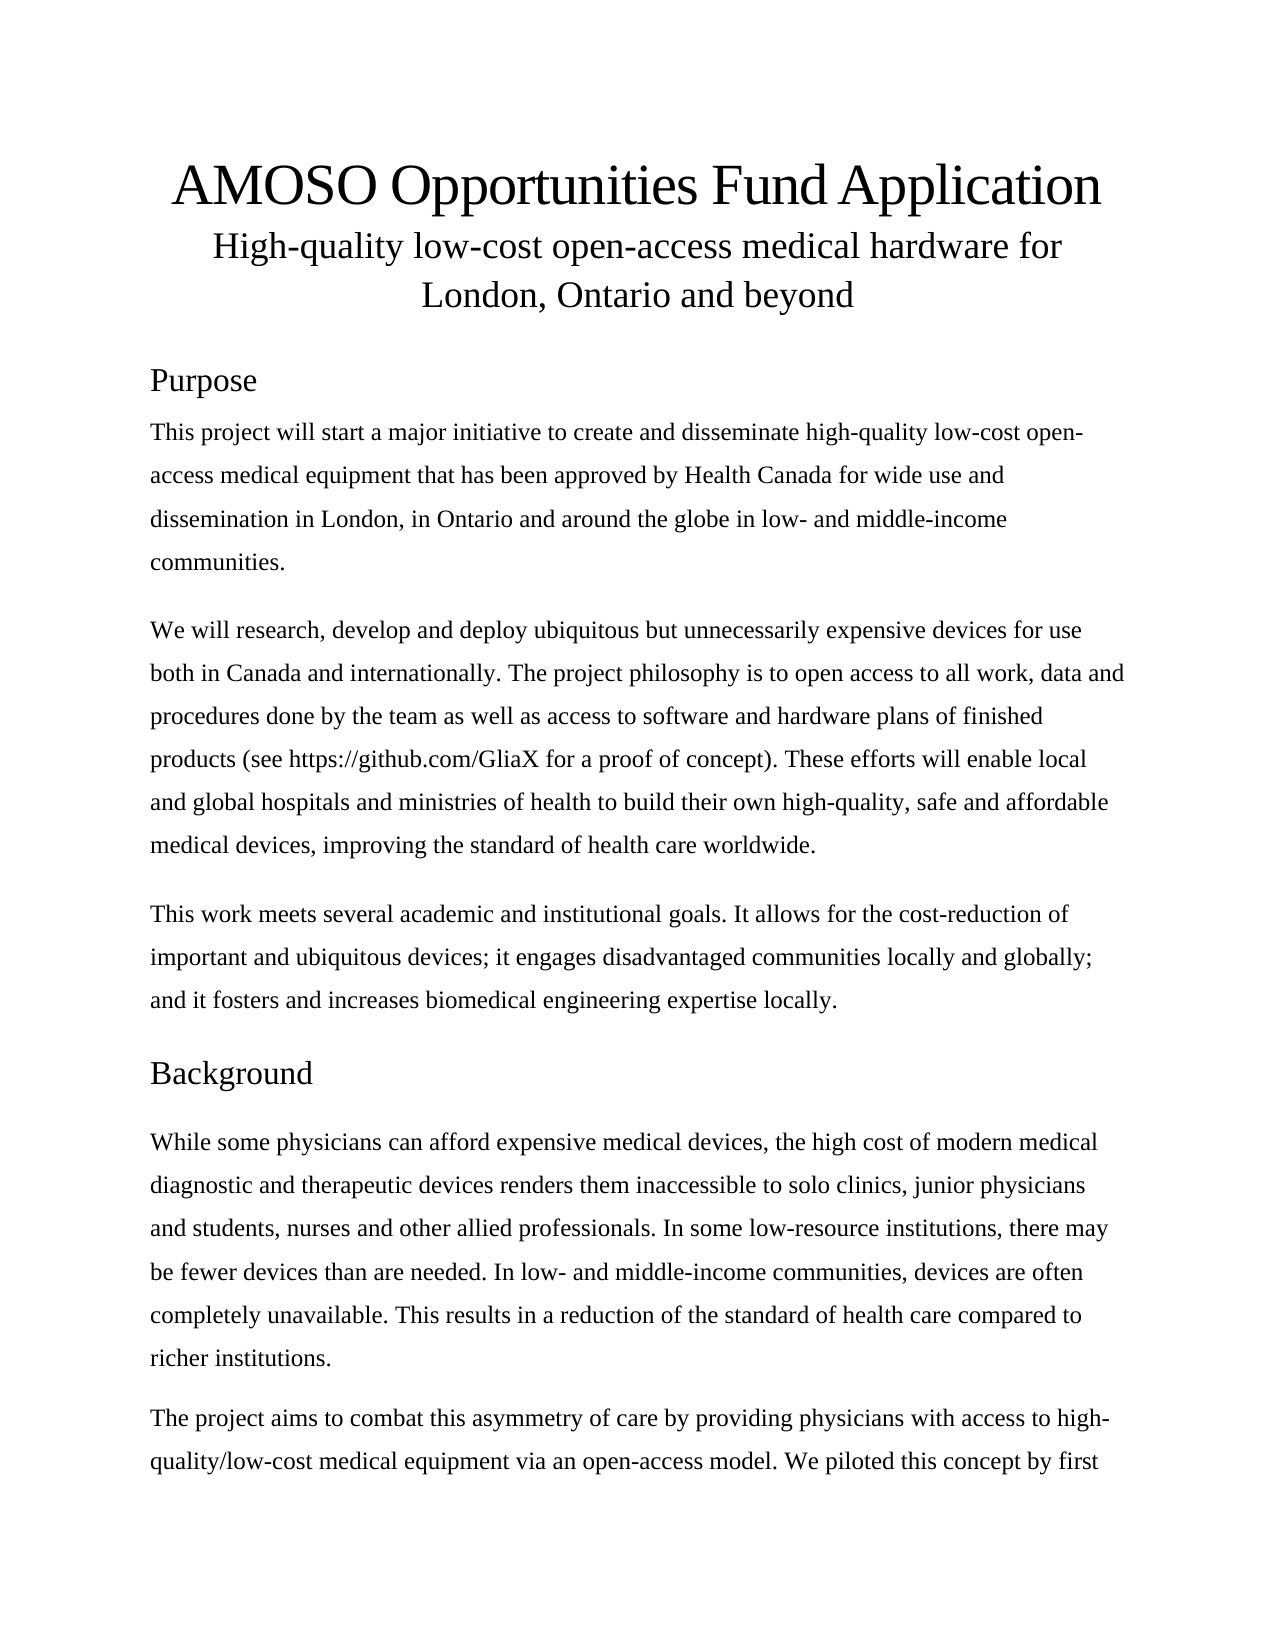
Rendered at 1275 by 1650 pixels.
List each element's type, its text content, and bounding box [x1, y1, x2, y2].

text The project aims to combat this asymmetry of care by providing physicians with access to high-quality/low-cost medical equipment via an open-access model. We piloted this concept by first [150, 1403, 1125, 1474]
subtitle Purpose [150, 360, 1125, 398]
title AMOSO Opportunities Fund Application [150, 150, 1125, 217]
text While some physicians can afford expensive medical devices, the high cost of modern medical diagnostic and therapeutic devices renders them inaccessible to solo clinics, junior physicians and students, nurses and other allied professionals. In some low-resource institutions, there may be fewer devices than are needed. In low- and middle-income communities, devices are often completely unavailable. This results in a reduction of the standard of health care compared to richer institutions. [150, 1127, 1125, 1372]
text This project will start a major initiative to create and disseminate high-quality low-cost open-access medical equipment that has been approved by Health Canada for wide use and dissemination in London, in Ontario and around the globe in low- and middle-income communities. [150, 417, 1125, 576]
text Background [150, 1053, 1125, 1091]
text We will research, develop and deploy ubiquitous but unnecessarily expensive devices for use both in Canada and internationally. The project philosophy is to open access to all work, data and procedures done by the team as well as access to software and hardware plans of finished products (see https://github.com/GliaX for a proof of concept). These efforts will enable local and global hospitals and ministries of health to build their own high-quality, safe and affordable medical devices, improving the standard of health care worldwide. [150, 615, 1125, 859]
subtitle High-quality low-cost open-access medical hardware for London, Ontario and beyond [150, 223, 1125, 316]
text This work meets several academic and institutional goals. It allows for the cost-reduction of important and ubiquitous devices; it engages disadvantaged communities locally and globally; and it fosters and increases biomedical engineering expertise locally. [150, 899, 1125, 1014]
